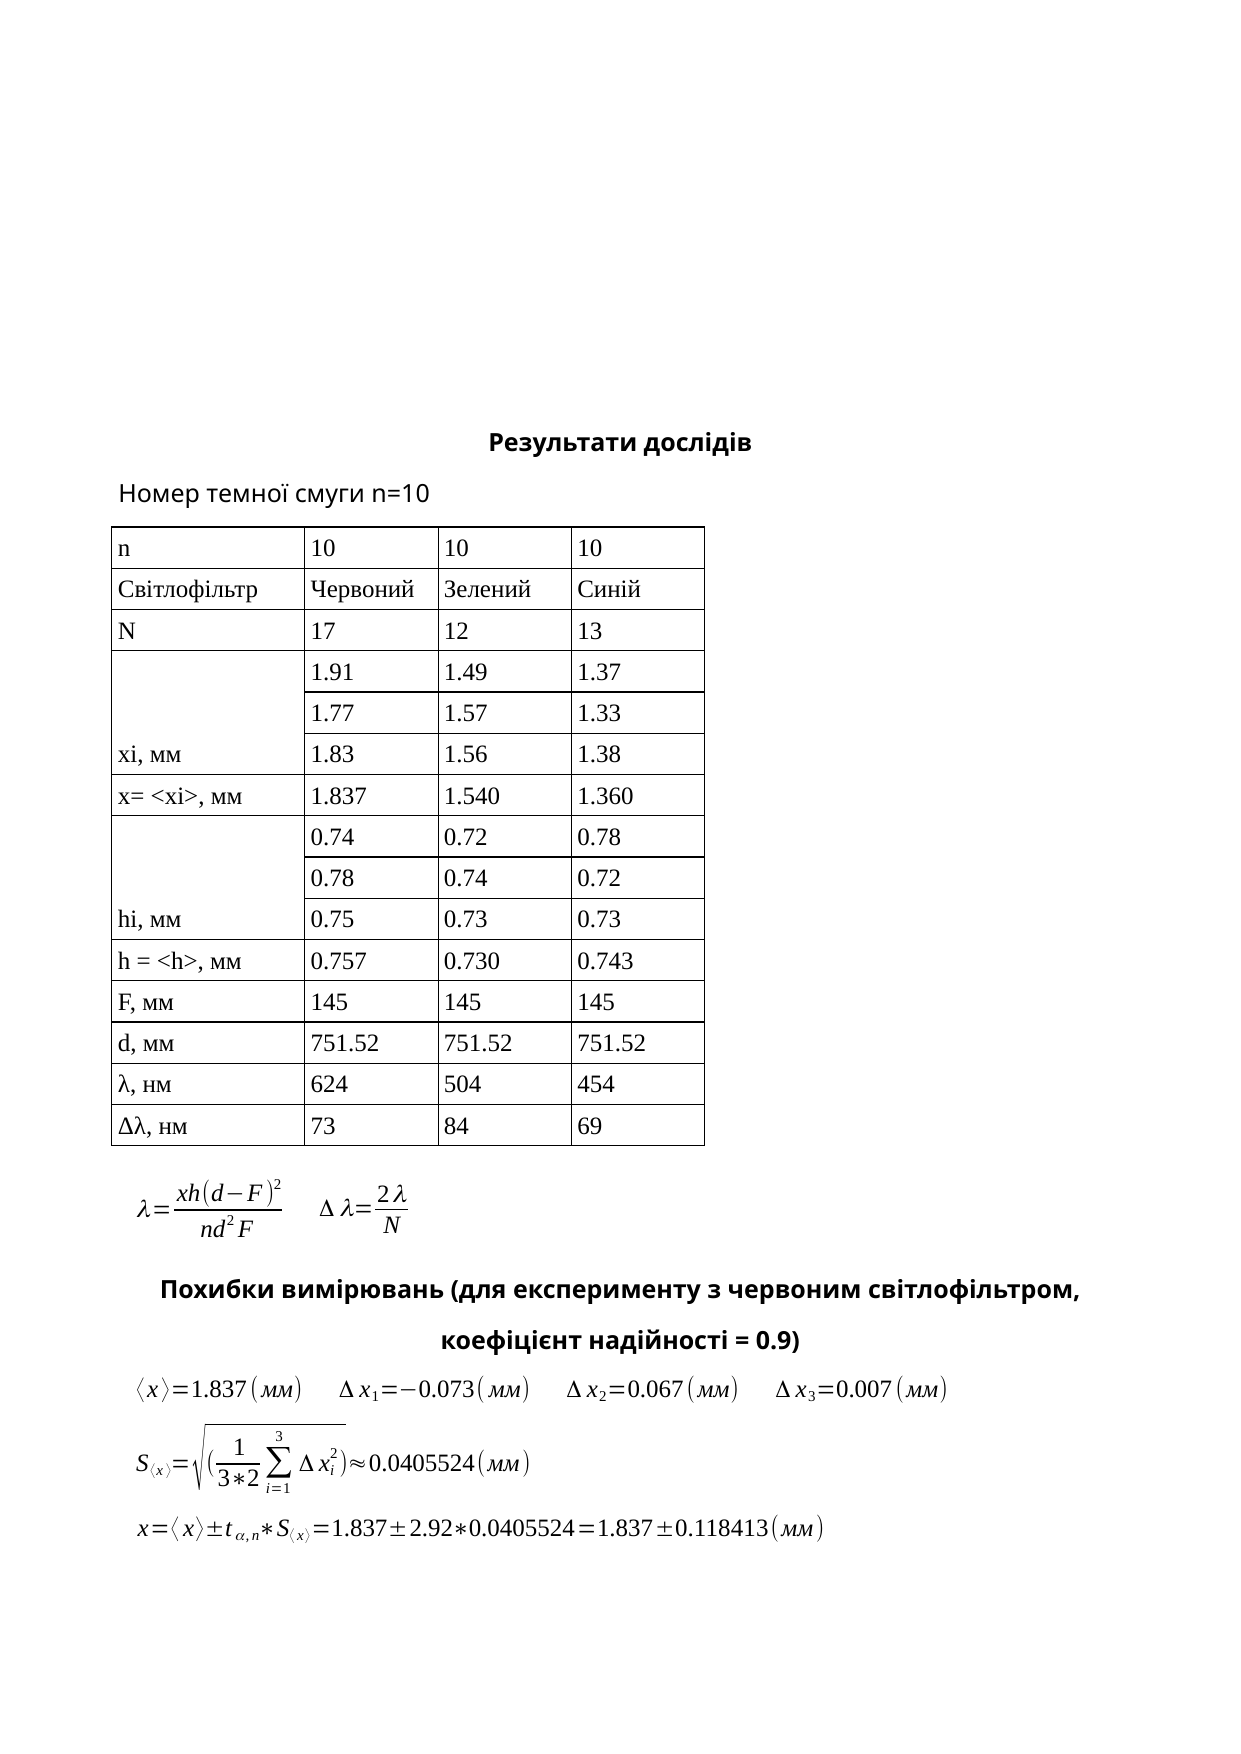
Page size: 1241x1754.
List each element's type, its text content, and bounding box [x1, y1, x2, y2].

table_cell Зелений [439, 569, 571, 609]
table_cell 751.52 [439, 1023, 571, 1063]
table_cell 0.72 [572, 858, 704, 898]
table_cell 1.837 [305, 775, 438, 815]
table_cell Світлофільтр [112, 569, 304, 609]
table_cell 12 [439, 610, 571, 650]
table_cell 0.78 [305, 858, 438, 898]
table_cell 751.52 [305, 1023, 438, 1063]
table_cell 1.38 [572, 734, 704, 774]
table_cell 0.75 [305, 899, 438, 939]
table_cell 0.743 [572, 940, 704, 980]
table_cell 84 [439, 1105, 571, 1145]
table_cell 0.757 [305, 940, 438, 980]
table_cell 1.360 [572, 775, 704, 815]
table_cell d, мм [112, 1023, 304, 1063]
table_cell 0.73 [572, 899, 704, 939]
table_cell 0.74 [439, 858, 571, 898]
table_cell xi, мм [112, 651, 304, 774]
table_cell 1.57 [439, 693, 571, 733]
table_cell 1.77 [305, 693, 438, 733]
table_cell 1.540 [439, 775, 571, 815]
table_cell 17 [305, 610, 438, 650]
table_cell Червоний [305, 569, 438, 609]
table_cell 0.78 [572, 816, 704, 856]
table_cell 145 [305, 981, 438, 1021]
table_cell N [112, 610, 304, 650]
table_header n [112, 528, 304, 568]
table_cell 1.49 [439, 651, 571, 691]
table_cell 0.72 [439, 816, 571, 856]
table_cell F, мм [112, 981, 304, 1021]
table_cell 145 [439, 981, 571, 1021]
table_cell 504 [439, 1064, 571, 1104]
table_cell Δλ, нм [112, 1105, 304, 1145]
table_cell 0.74 [305, 816, 438, 856]
table_cell 1.56 [439, 734, 571, 774]
table_cell 1.91 [305, 651, 438, 691]
table_header 10 [572, 528, 704, 568]
table_cell 145 [572, 981, 704, 1021]
table_cell 0.73 [439, 899, 571, 939]
table_cell 13 [572, 610, 704, 650]
table_cell 1.37 [572, 651, 704, 691]
table_cell 0.730 [439, 940, 571, 980]
table_cell h = <h>, мм [112, 940, 304, 980]
text Результати дослідів [118, 424, 1122, 458]
table_cell 69 [572, 1105, 704, 1145]
table_header 10 [439, 528, 571, 568]
table_cell x= <xi>, мм [112, 775, 304, 815]
table_header 10 [305, 528, 438, 568]
table_cell 1.33 [572, 693, 704, 733]
table_cell hi, мм [112, 816, 304, 939]
text Номер темної смуги n=10 [118, 475, 1122, 509]
table_cell 1.83 [305, 734, 438, 774]
table_cell 624 [305, 1064, 438, 1104]
table_cell 73 [305, 1105, 438, 1145]
table_cell λ, нм [112, 1064, 304, 1104]
table_cell 454 [572, 1064, 704, 1104]
table_cell Синій [572, 569, 704, 609]
text коефіцієнт надійності = 0.9) [118, 1323, 1122, 1357]
table_cell 751.52 [572, 1023, 704, 1063]
text Похибки вимірювань (для експерименту з червоним світлофільтром, [118, 1272, 1122, 1306]
